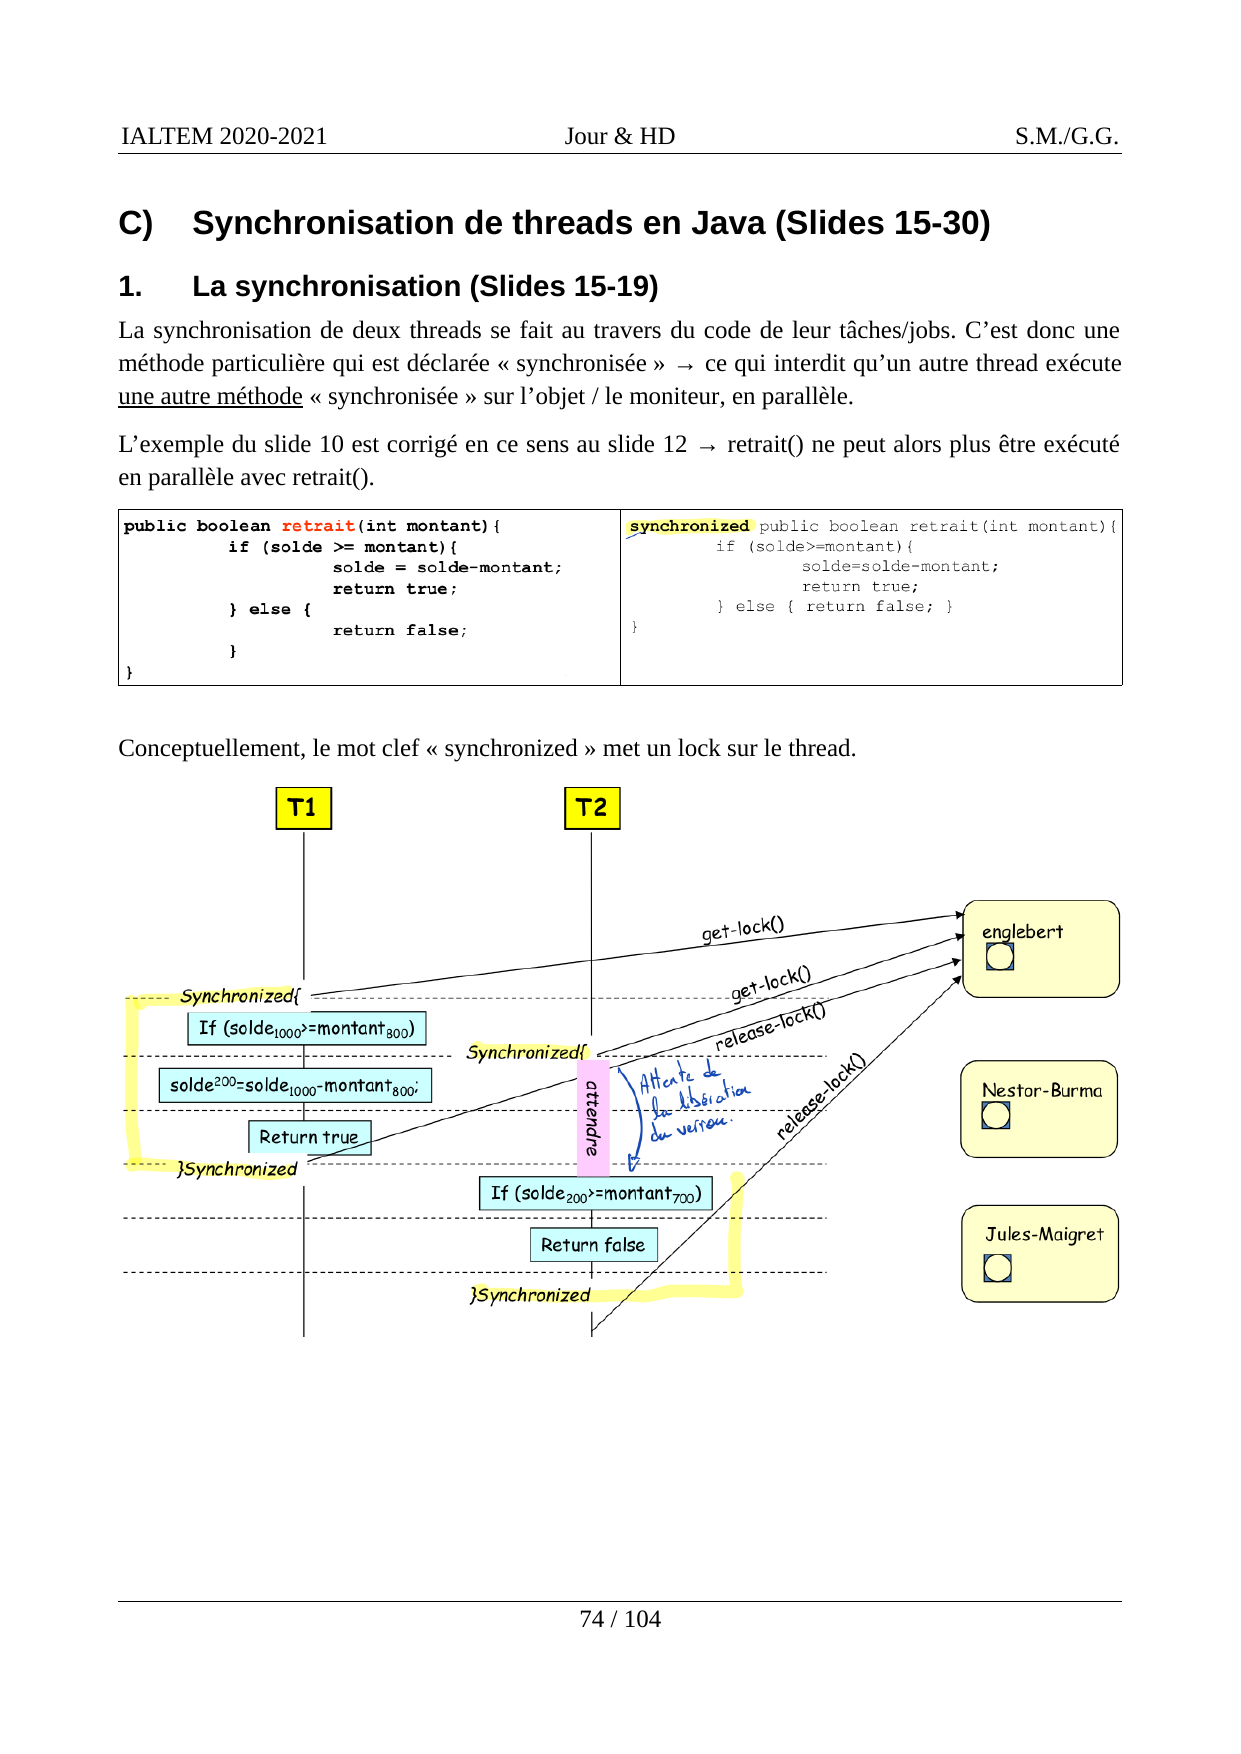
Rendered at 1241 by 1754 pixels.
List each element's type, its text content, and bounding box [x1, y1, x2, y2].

table_header [621, 510, 1122, 685]
text L’exemple du slide 10 est corrigé en ce sens au slide 12 → retrait() ne peut alors plus être exécuté en parallèle avec retrait(). [118, 429, 1122, 491]
subtitle Synchronisation de threads en Java (Slides 15-30) [118, 203, 1122, 242]
picture [625, 515, 1117, 633]
subtitle La synchronisation (Slides 15-19) [118, 269, 1122, 303]
picture [118, 780, 1123, 1337]
text La synchronisation de deux threads se fait au travers du code de leur tâches/jobs. C’est donc une méthode particulière qui est déclarée « synchronisée » → ce qui interdit qu’un autre thread exécute une autre méthode « synchronisée » sur l’objet / le moniteur, en parallèle. [118, 315, 1122, 410]
text Conceptuellement, le mot clef « synchronized » met un lock sur le thread. [118, 733, 1122, 762]
table_header [119, 510, 620, 685]
picture [123, 515, 566, 680]
